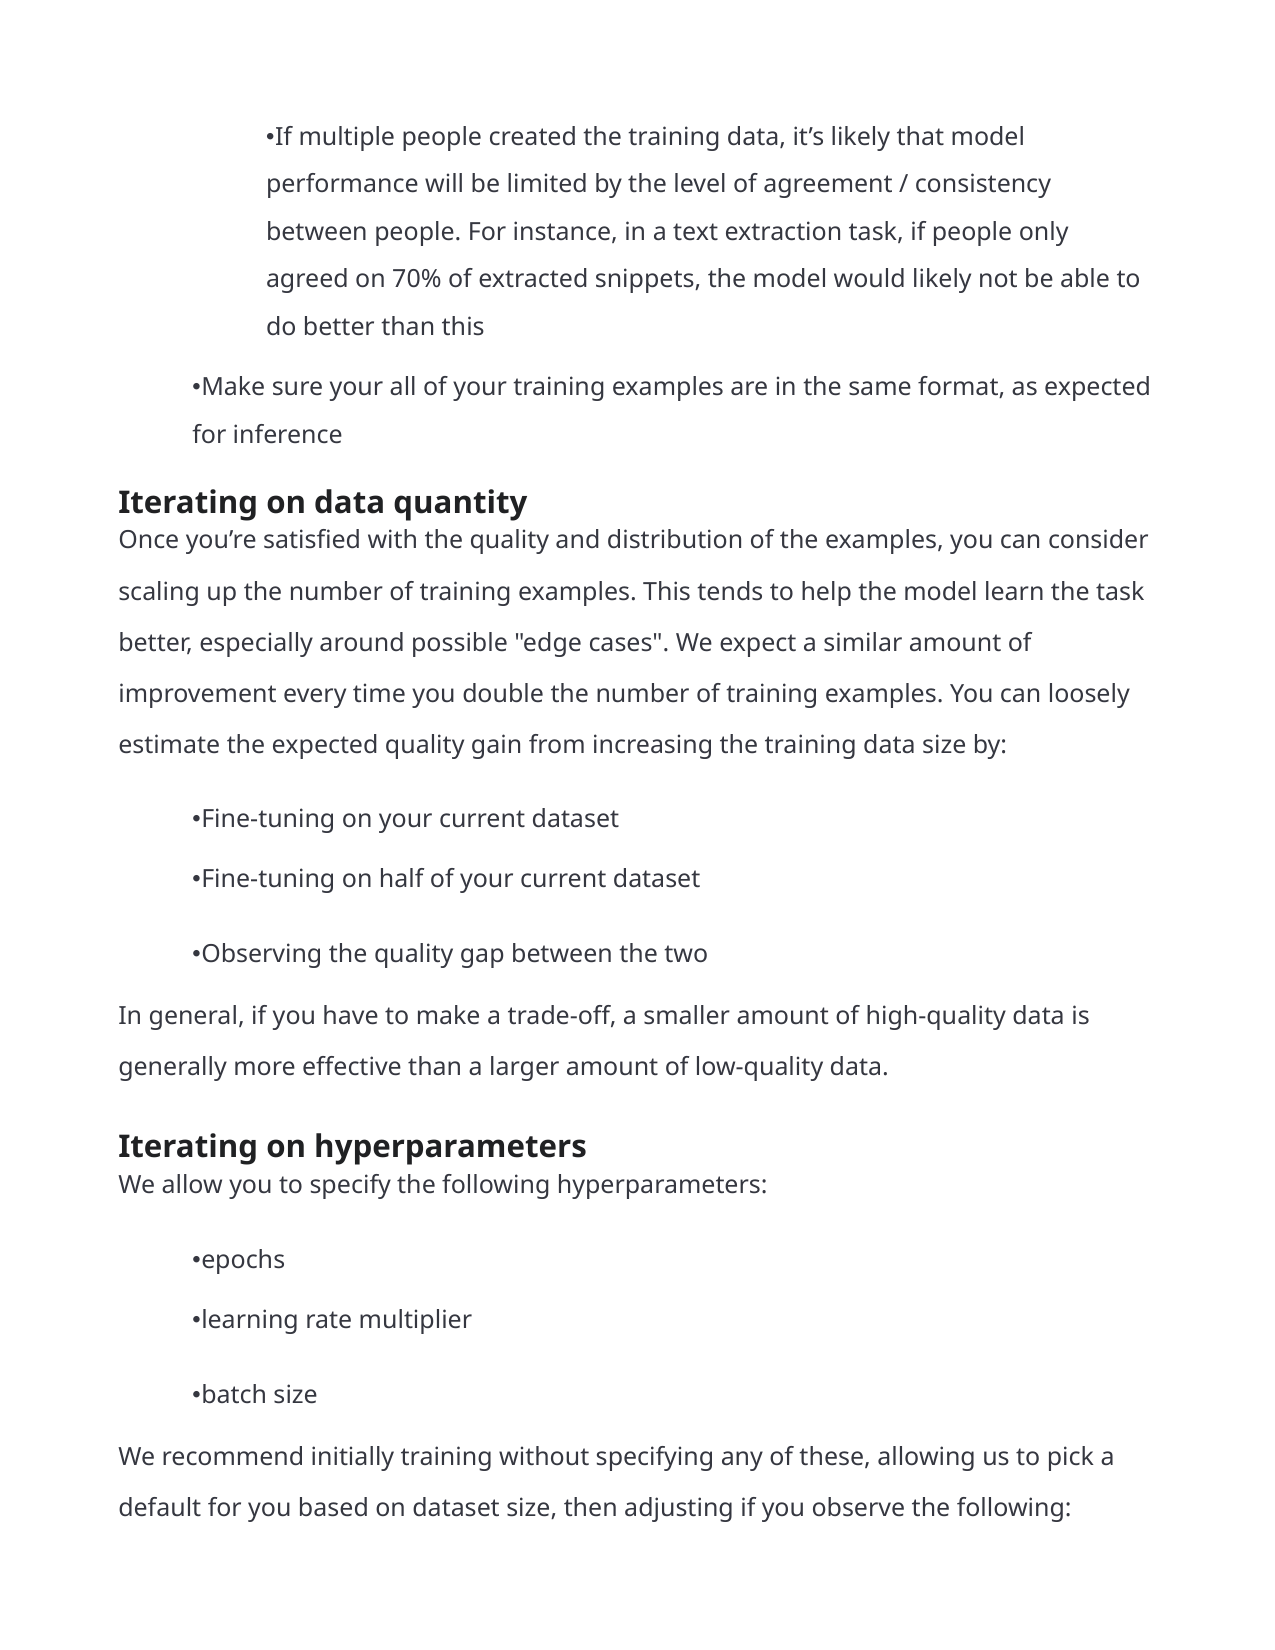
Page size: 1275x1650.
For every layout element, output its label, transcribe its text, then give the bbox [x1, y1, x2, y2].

list Fine-tuning on your current dataset [118, 801, 1157, 835]
text In general, if you have to make a trade-off, a smaller amount of high-quality data is generally more effective than a larger amount of low-quality data. [118, 998, 1157, 1083]
list If multiple people created the training data, it’s likely that model performance will be limited by the level of agreement / consistency between people. For instance, in a text extraction task, if people only agreed on 70% of extracted snippets, the model would likely not be able to do better than this [118, 118, 1157, 343]
list learning rate multiplier [118, 1302, 1157, 1336]
list Observing the quality gap between the two [118, 936, 1157, 970]
subtitle Iterating on data quantity [118, 478, 1157, 522]
list batch size [118, 1376, 1157, 1410]
subtitle Iterating on hyperparameters [118, 1123, 1157, 1167]
text We allow you to specify the following hyperparameters: [118, 1167, 1157, 1201]
text We recommend initially training without specifying any of these, allowing us to pick a default for you based on dataset size, then adjusting if you observe the following: [118, 1438, 1157, 1524]
list Make sure your all of your training examples are in the same format, as expected for inference [118, 369, 1157, 450]
list Fine-tuning on half of your current dataset [118, 861, 1157, 895]
list epochs [118, 1242, 1157, 1276]
text Once you’re satisfied with the quality and distribution of the examples, you can consider scaling up the number of training examples. This tends to help the model learn the task better, especially around possible "edge cases". We expect a similar amount of improvement every time you double the number of training examples. You can loosely estimate the expected quality gain from increasing the training data size by: [118, 522, 1157, 760]
